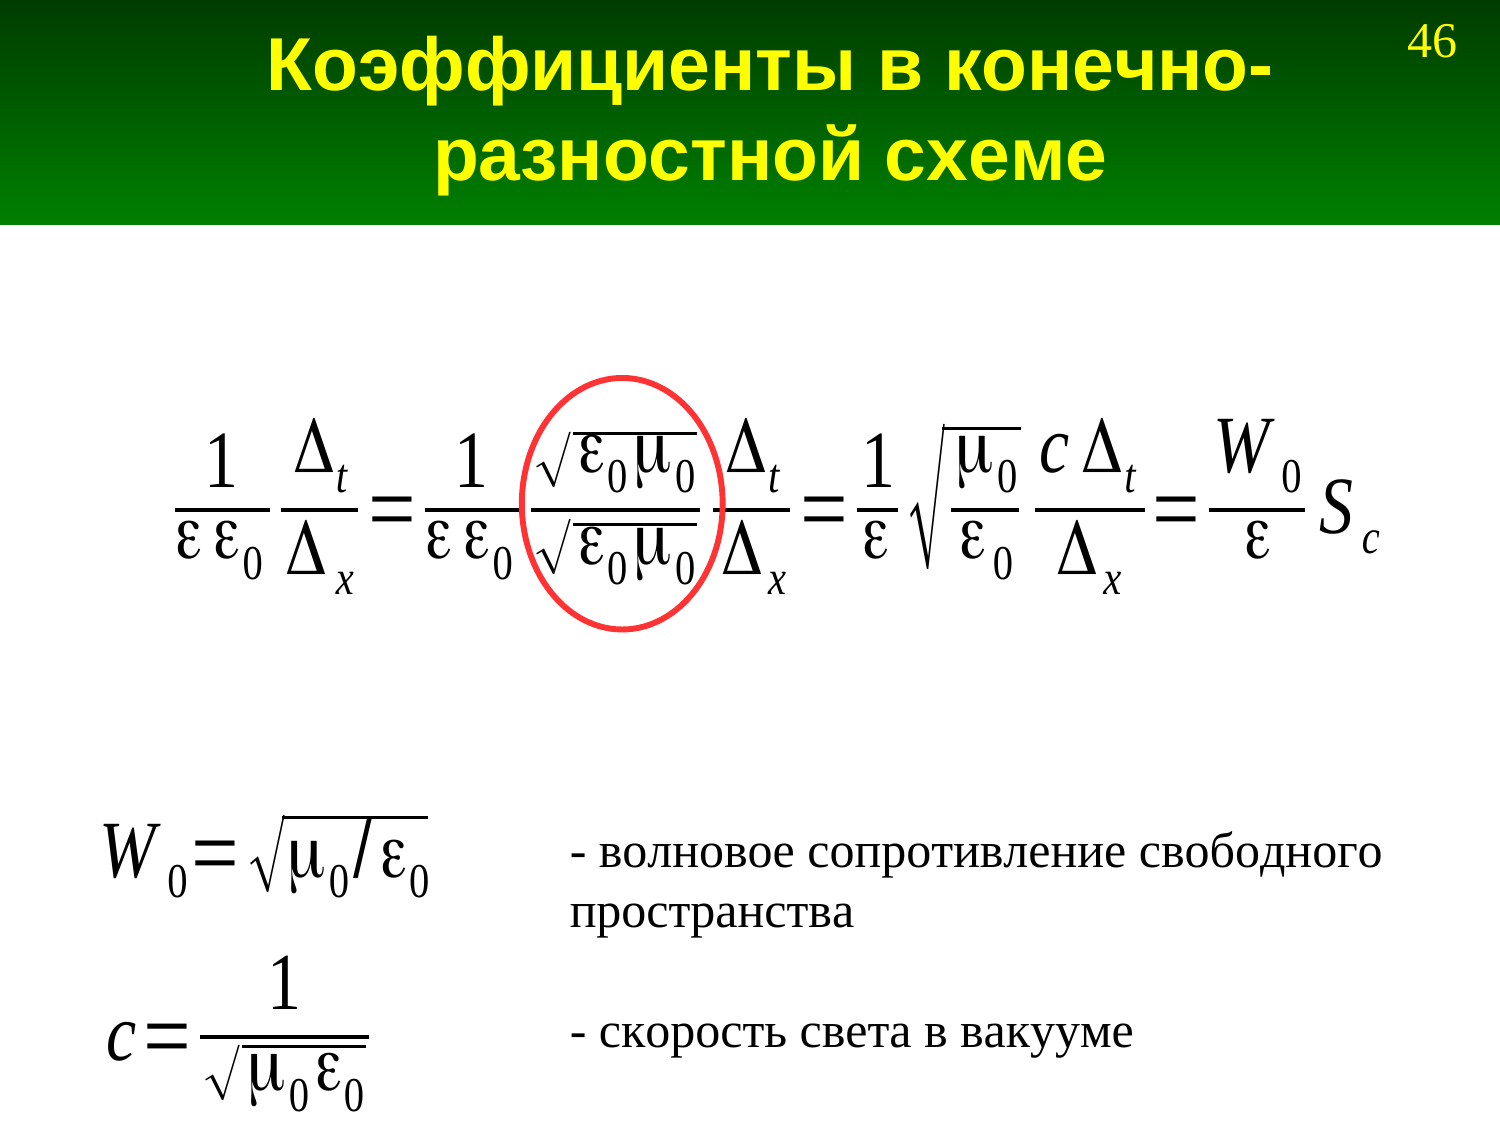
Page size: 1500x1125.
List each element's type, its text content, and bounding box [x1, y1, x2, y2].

chart [82, 805, 448, 910]
text_box - волновое сопротивление свободного пространства [555, 810, 1477, 945]
chart [686, 401, 1396, 606]
chart [153, 401, 558, 606]
chart [525, 401, 719, 606]
text_box - скорость света в вакууме [555, 990, 1477, 1125]
chart [89, 938, 390, 1120]
title Коэффициенты в конечно-разностной схеме [100, 7, 1441, 204]
